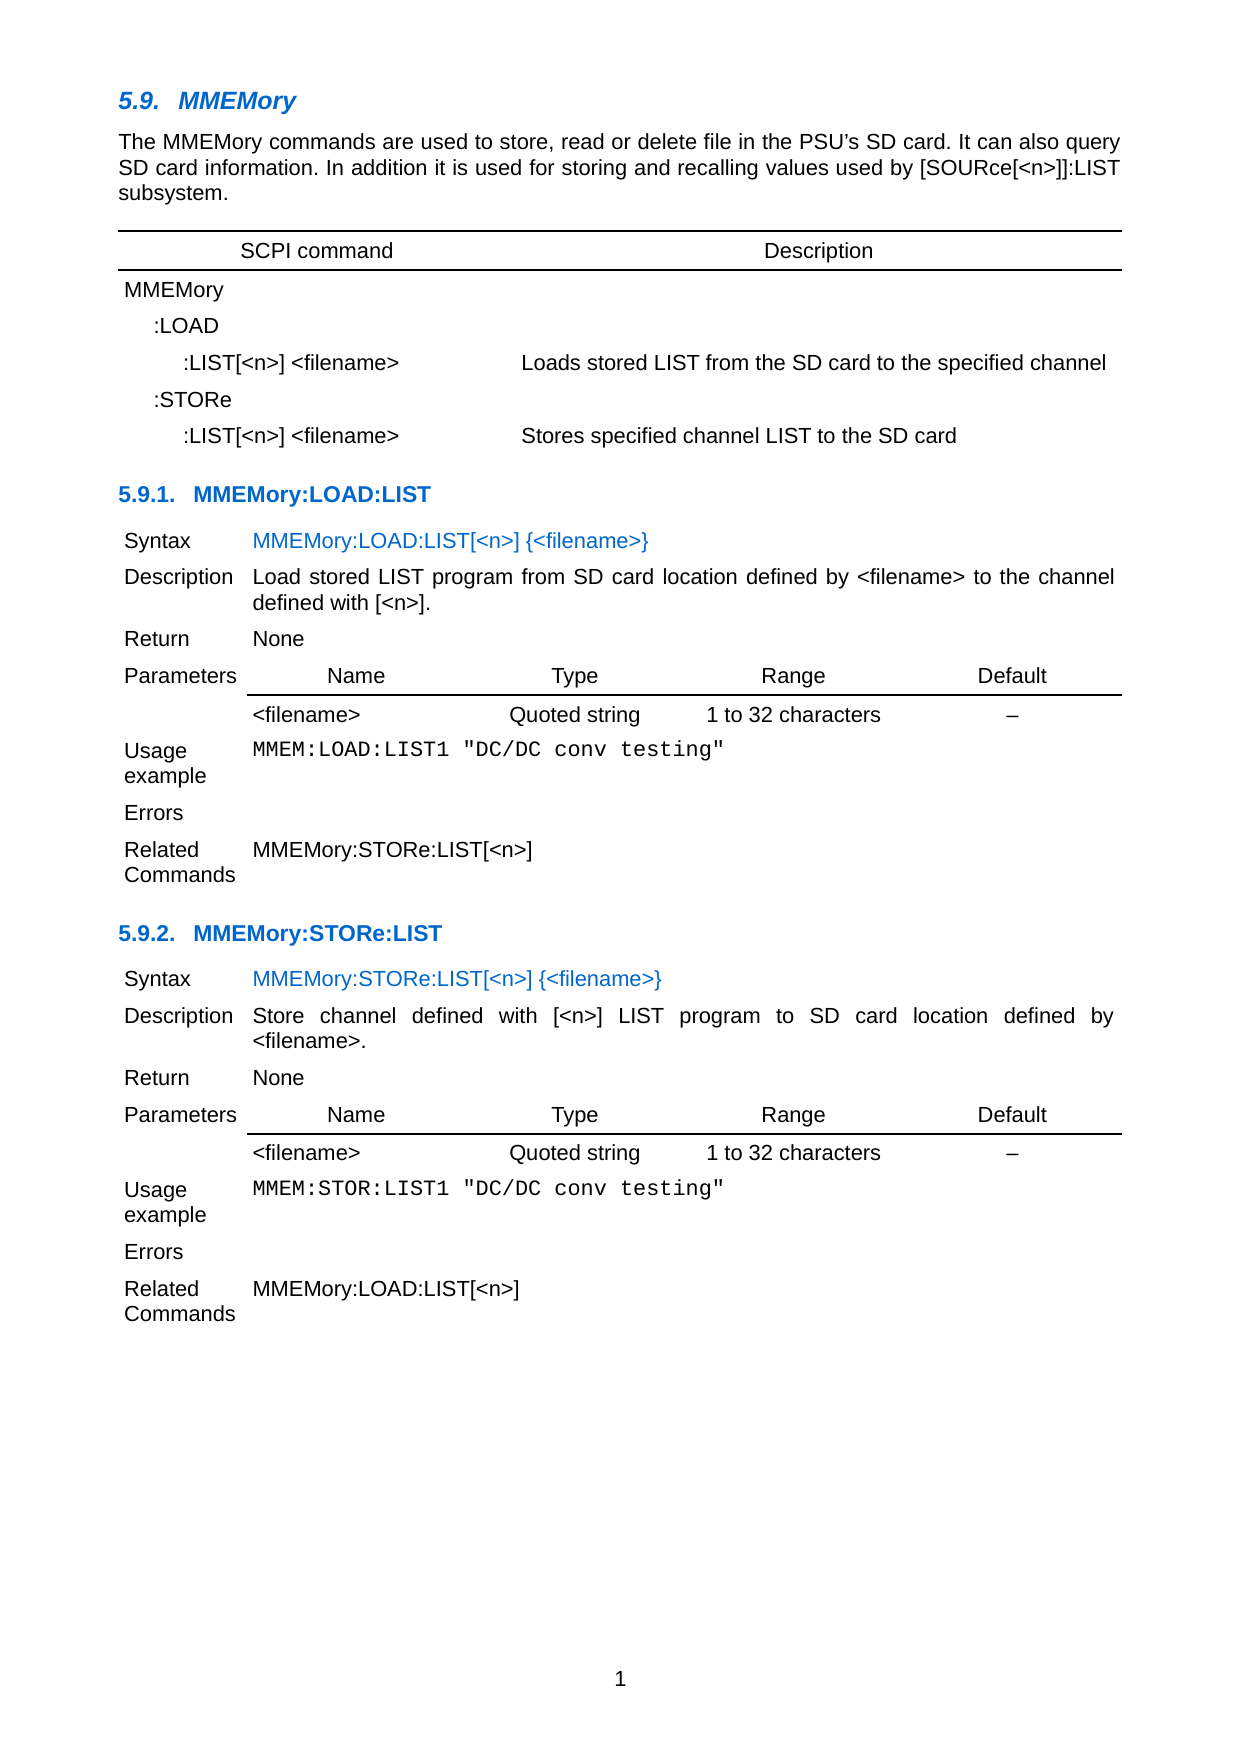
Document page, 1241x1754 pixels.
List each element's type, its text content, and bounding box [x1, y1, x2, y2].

table_cell Related Commands [118, 831, 247, 893]
text The MMEMory commands are used to store, read or delete file in the PSU’s SD card. It can also query SD card information. In addition it is used for storing and recalling values used by [SOURce[<n>]]:LIST subsystem. [118, 129, 1122, 205]
table_cell Quoted string [465, 1135, 684, 1171]
table_cell Load stored LIST program from SD card location defined by <filename> to the channel defined with [<n>]. [247, 559, 1122, 620]
table_cell 1 to 32 characters [684, 1135, 903, 1171]
table_header Syntax [118, 522, 247, 558]
table_cell Name [247, 1096, 465, 1132]
table_cell MMEM:STOR:LIST1 "DC/DC conv testing" [247, 1171, 1122, 1233]
table_cell <filename> [247, 1135, 465, 1171]
table_cell Range [684, 657, 903, 694]
subtitle MMEMory:STORe:LIST [118, 919, 1122, 946]
table_cell Name [247, 657, 465, 694]
table_cell 1 to 32 characters [684, 696, 903, 732]
table_cell Return [118, 620, 247, 657]
table_cell [516, 271, 1122, 307]
table_cell [247, 1233, 1122, 1270]
table_cell Usage example [118, 733, 247, 794]
table_cell None [247, 1059, 1122, 1096]
table_cell – [903, 696, 1122, 732]
table_cell MMEMory:LOAD:LIST[<n>] [247, 1270, 1122, 1332]
subtitle MMEMory:LOAD:LIST [118, 481, 1122, 507]
subtitle MMEMory [118, 86, 1122, 114]
table_cell Quoted string [465, 696, 684, 732]
table_cell MMEM:LOAD:LIST1 "DC/DC conv testing" [247, 733, 1122, 794]
table_cell Errors [118, 794, 247, 831]
table_cell Description [118, 997, 247, 1059]
table_header Syntax [118, 961, 247, 997]
table_cell Return [118, 1059, 247, 1096]
table_cell Default [903, 657, 1122, 694]
table_cell MMEMory:STORe:LIST[<n>] [247, 831, 1122, 893]
table_cell Description [118, 559, 247, 620]
table_cell :LIST[<n>] <filename> [118, 418, 516, 454]
table_cell [516, 381, 1122, 417]
table_cell Range [684, 1096, 903, 1132]
table_cell MMEMory [118, 271, 516, 307]
table_cell Stores specified channel LIST to the SD card [516, 418, 1122, 454]
table_cell None [247, 620, 1122, 657]
table_cell [516, 308, 1122, 344]
table_cell Type [465, 657, 684, 694]
table_cell Parameters [118, 1096, 247, 1171]
table_cell Type [465, 1096, 684, 1132]
table_cell Errors [118, 1233, 247, 1270]
table_cell :LIST[<n>] <filename> [118, 344, 516, 381]
table_header MMEMory:LOAD:LIST[<n>] {<filename>} [247, 522, 1122, 558]
table_cell Default [903, 1096, 1122, 1132]
table_cell Usage example [118, 1171, 247, 1233]
table_cell Loads stored LIST from the SD card to the specified channel [516, 344, 1122, 381]
table_cell – [903, 1135, 1122, 1171]
table_header Description [516, 232, 1122, 269]
table_cell Store channel defined with [<n>] LIST program to SD card location defined by <filename>. [247, 997, 1122, 1059]
table_cell Parameters [118, 657, 247, 732]
table_cell :STORe [118, 381, 516, 417]
table_cell Related Commands [118, 1270, 247, 1332]
table_cell [247, 794, 1122, 831]
table_cell <filename> [247, 696, 465, 732]
table_header MMEMory:STORe:LIST[<n>] {<filename>} [247, 961, 1122, 997]
table_header SCPI command [118, 232, 516, 269]
table_cell :LOAD [118, 308, 516, 344]
